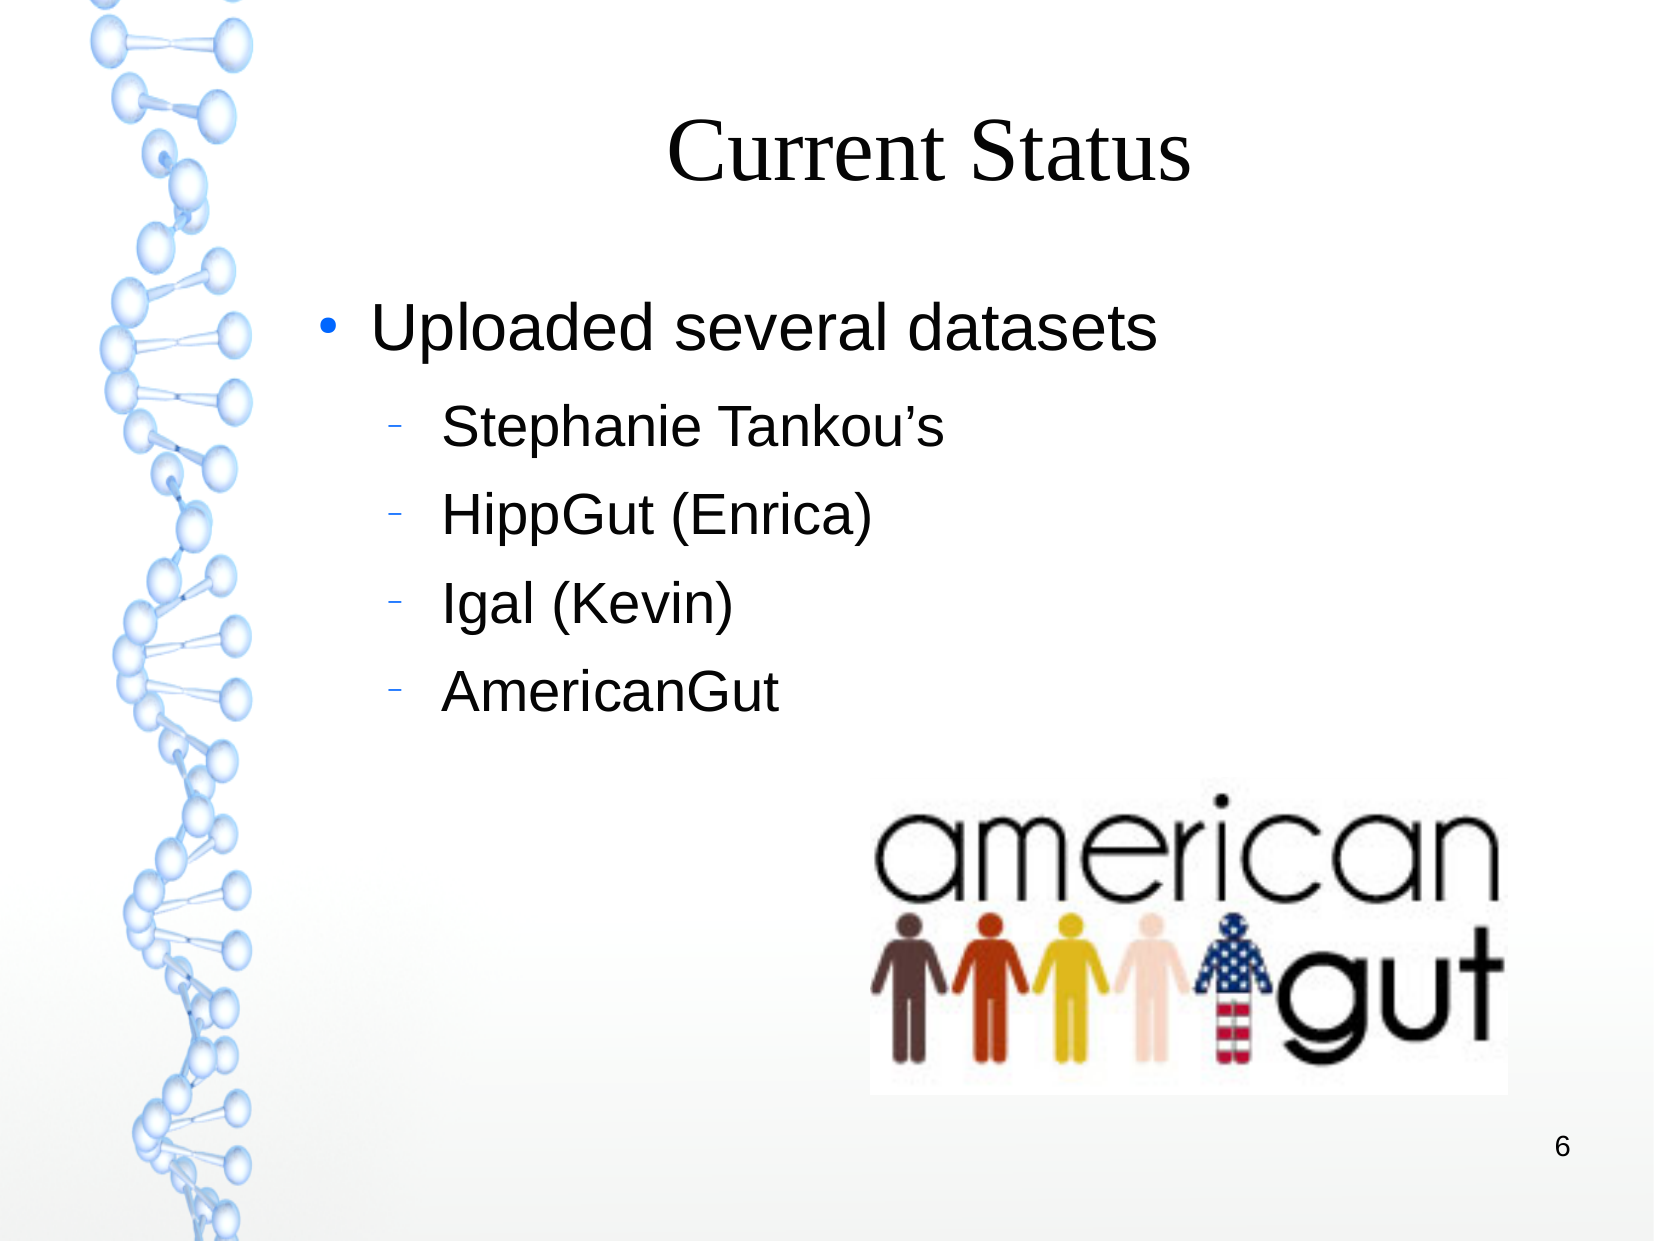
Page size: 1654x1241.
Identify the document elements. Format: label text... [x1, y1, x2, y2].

title Current Status [265, 47, 1595, 252]
picture [0, 0, 1654, 1241]
list Uploaded several datasets Stephanie Tankou’s HippGut (Enrica) Igal (Kevin) AmericanGut [300, 290, 1571, 1010]
